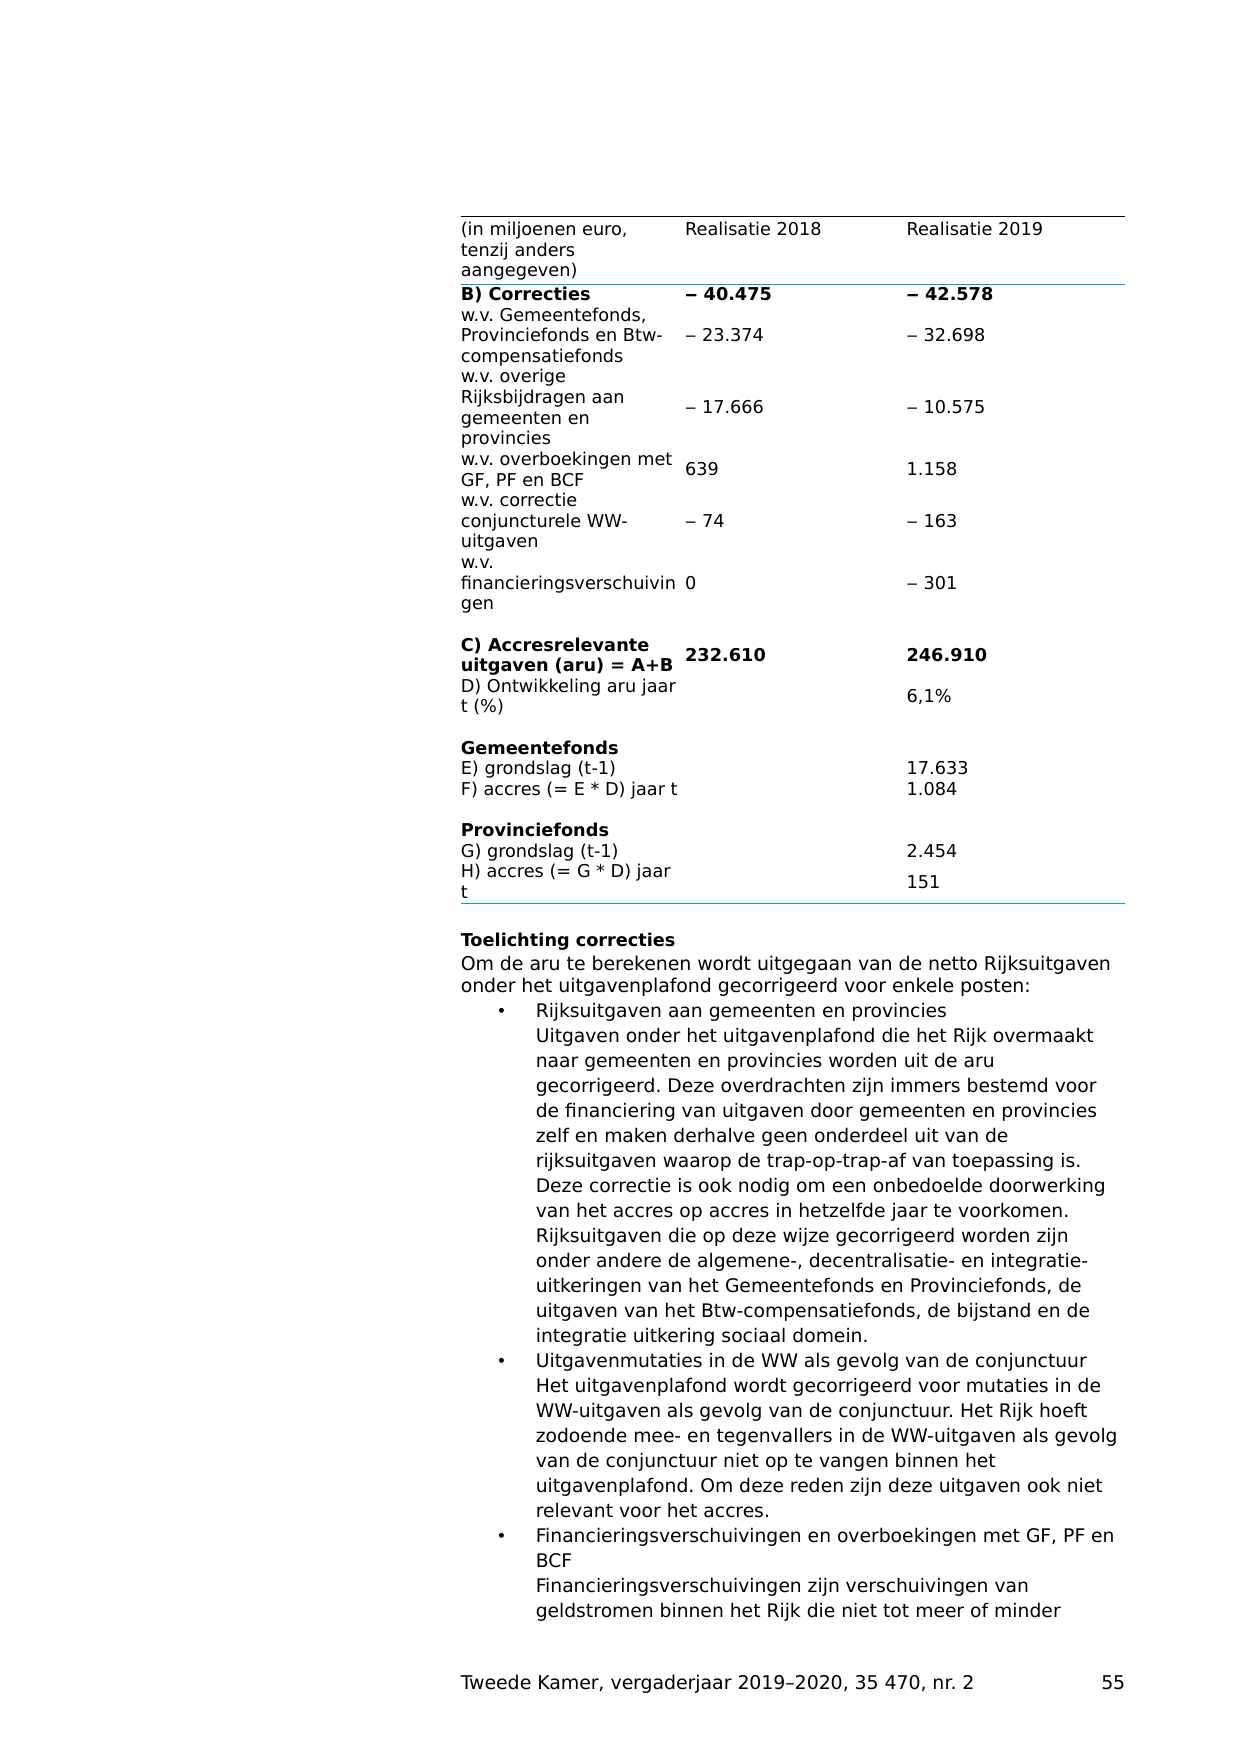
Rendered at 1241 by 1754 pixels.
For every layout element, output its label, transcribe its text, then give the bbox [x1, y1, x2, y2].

table_cell [904, 800, 1125, 820]
table_cell [682, 779, 903, 799]
table_cell [461, 717, 682, 738]
table_cell [682, 800, 903, 820]
table_cell [461, 614, 682, 634]
table_cell [682, 841, 903, 861]
table_cell D) Ontwikkeling aru jaar t (%) [461, 676, 682, 717]
table_cell Provinciefonds [461, 820, 682, 841]
table_cell [682, 738, 903, 758]
table_cell 246.910 [904, 635, 1125, 676]
table_cell ‒ 40.475 [682, 285, 903, 304]
table_cell [682, 676, 903, 717]
table_cell E) grondslag (t-1) [461, 758, 682, 779]
table_cell [904, 717, 1125, 738]
table_cell w.v. Gemeentefonds, Provinciefonds en Btw-compensatiefonds [461, 305, 682, 366]
table_cell ‒ 17.666 [682, 366, 903, 449]
table_cell ‒ 10.575 [904, 366, 1125, 449]
table_cell [904, 614, 1125, 634]
table_cell C) Accresrelevante uitgaven (aru) = A+B [461, 635, 682, 676]
table_cell [682, 758, 903, 779]
table_cell 151 [904, 861, 1125, 903]
table_cell 2.454 [904, 841, 1125, 861]
table_cell H) accres (= G * D) jaar t [461, 861, 682, 903]
table_cell Gemeentefonds [461, 738, 682, 758]
table_cell [461, 800, 682, 820]
table_cell (in miljoenen euro, tenzij anders aangegeven) [461, 217, 682, 284]
list Uitgavenmutaties in de WW als gevolg van de conjunctuur Het uitgavenplafond wordt gecorrigeerd voor mutaties in de WW-uitgaven als gevolg van de conjunctuur. Het Rijk hoeft zodoende mee- en tegenvallers in de WW-uitgaven als gevolg van de conjunctuur niet op te vangen binnen het uitgavenplafond. Om deze reden zijn deze uitgaven ook niet relevant voor het accres. [498, 1347, 1125, 1522]
table_cell [682, 861, 903, 903]
table_cell [682, 717, 903, 738]
list Rijksuitgaven aan gemeenten en provincies Uitgaven onder het uitgavenplafond die het Rijk overmaakt naar gemeenten en provincies worden uit de aru gecorrigeerd. Deze overdrachten zijn immers bestemd voor de financiering van uitgaven door gemeenten en provincies zelf en maken derhalve geen onderdeel uit van de rijksuitgaven waarop de trap-op-trap-af van toepassing is. Deze correctie is ook nodig om een onbedoelde doorwerking van het accres op accres in hetzelfde jaar te voorkomen. Rijksuitgaven die op deze wijze gecorrigeerd worden zijn onder andere de algemene-, decentralisatie- en integratie-uitkeringen van het Gemeentefonds en Provinciefonds, de uitgaven van het Btw-compensatiefonds, de bijstand en de integratie uitkering sociaal domein. [498, 997, 1125, 1347]
table_cell ‒ 301 [904, 552, 1125, 614]
table_cell w.v. overige Rijksbijdragen aan gemeenten en provincies [461, 366, 682, 449]
table_cell w.v. correctie conjuncturele WW-uitgaven [461, 490, 682, 552]
table_cell ‒ 74 [682, 490, 903, 552]
table_cell [904, 820, 1125, 841]
table_cell ‒ 32.698 [904, 305, 1125, 366]
table_header Tabel 10.1 Berekening accressen [461, 191, 1125, 216]
table_cell [682, 614, 903, 634]
table_cell 1.084 [904, 779, 1125, 799]
list Financieringsverschuivingen en overboekingen met GF, PF en BCF Financieringsverschuivingen zijn verschuivingen van geldstromen binnen het Rijk die niet tot meer of minder [498, 1522, 1125, 1622]
table_cell G) grondslag (t-1) [461, 841, 682, 861]
text Om de aru te berekenen wordt uitgegaan van de netto Rijksuitgaven onder het uitgavenplafond gecorrigeerd voor enkele posten: [461, 953, 1125, 997]
table_cell 17.633 [904, 758, 1125, 779]
table_cell [682, 820, 903, 841]
table_cell 1.158 [904, 449, 1125, 490]
table_cell B) Correcties [461, 285, 682, 304]
table_cell 6,1% [904, 676, 1125, 717]
table_cell 0 [682, 552, 903, 614]
table_cell 232.610 [682, 635, 903, 676]
table_cell [904, 738, 1125, 758]
table_cell Realisatie 2019 [904, 217, 1125, 284]
table_cell F) accres (= E * D) jaar t [461, 779, 682, 799]
table_cell 639 [682, 449, 903, 490]
text Toelichting correcties [461, 928, 1125, 951]
table_cell ‒ 163 [904, 490, 1125, 552]
table_cell ‒ 23.374 [682, 305, 903, 366]
table_cell ‒ 42.578 [904, 285, 1125, 304]
table_cell Realisatie 2018 [682, 217, 903, 284]
table_cell w.v. financieringsverschuivingen [461, 552, 682, 614]
table_cell w.v. overboekingen met GF, PF en BCF [461, 449, 682, 490]
